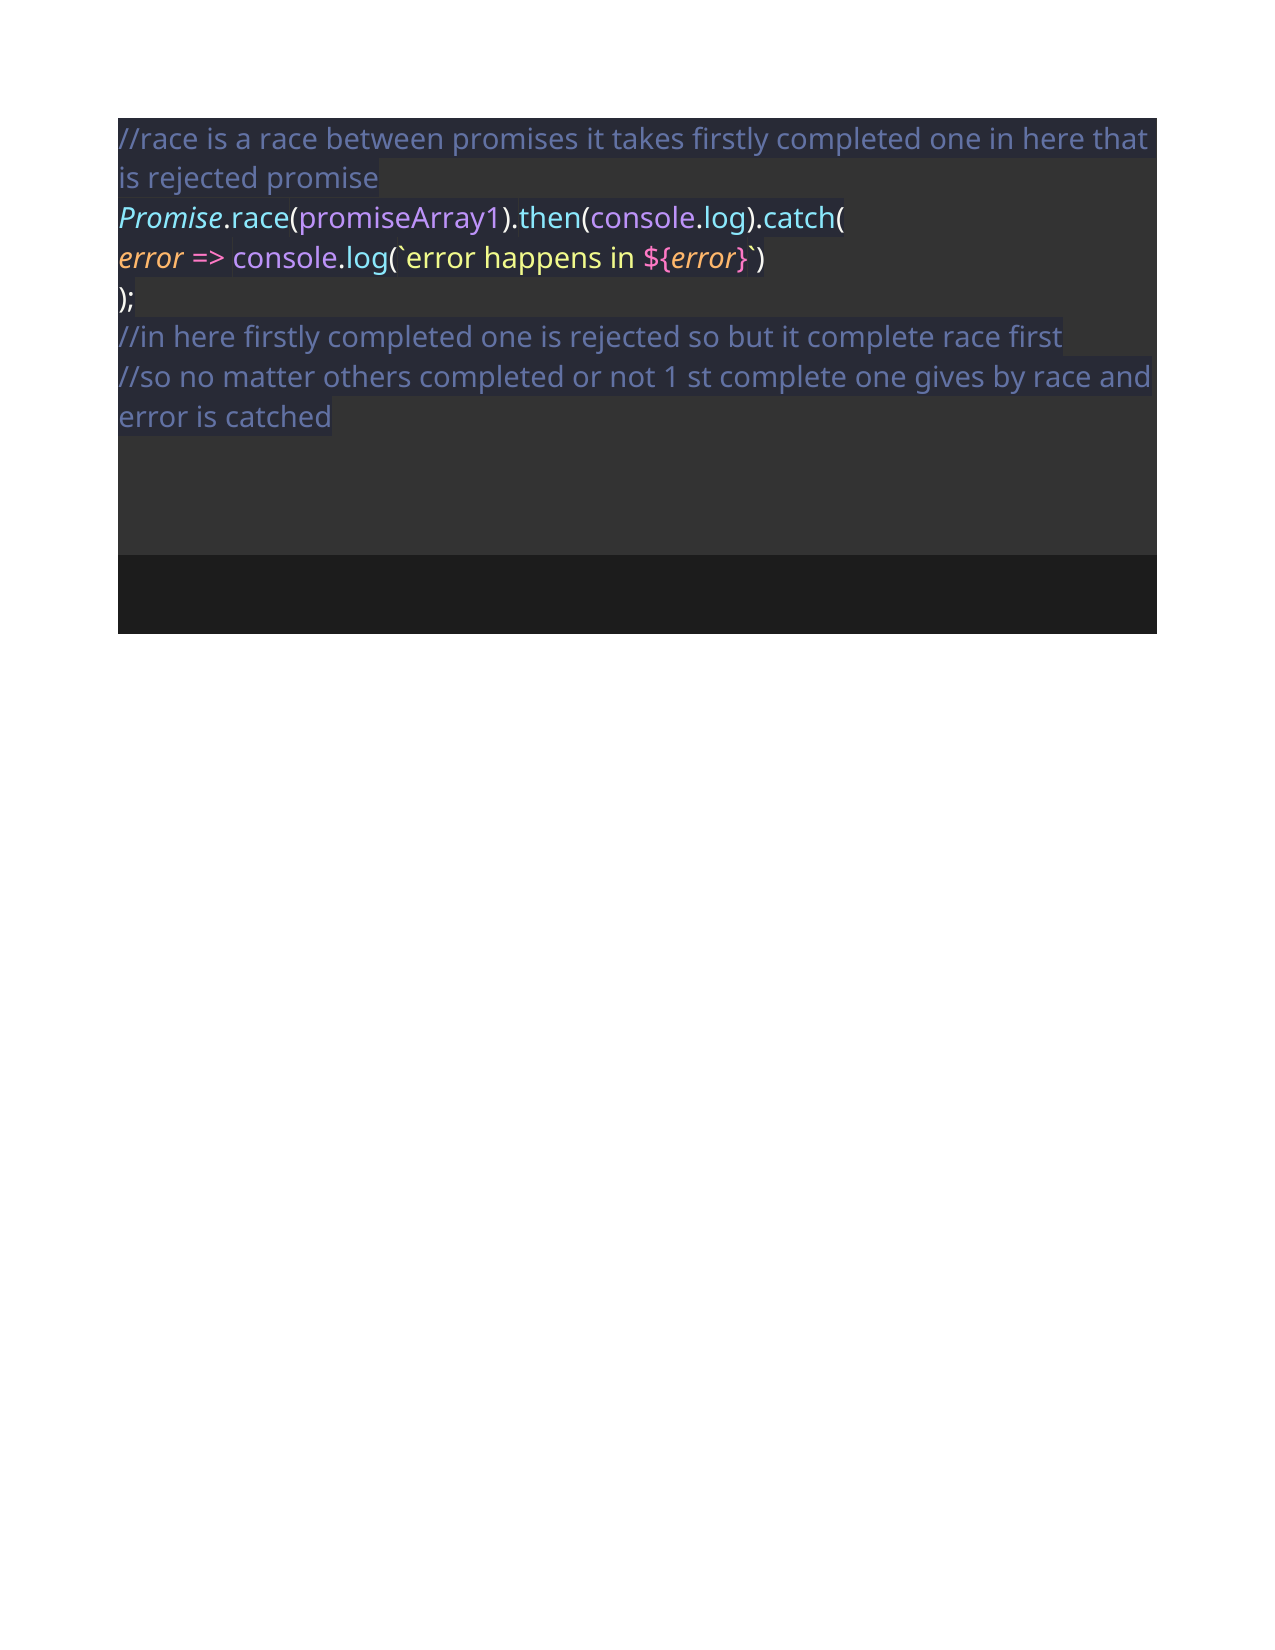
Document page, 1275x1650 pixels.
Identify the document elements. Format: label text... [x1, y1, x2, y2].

text //race is a race between promises it takes firstly completed one in here that is rejected promise [118, 118, 1157, 197]
text Promise.race(promiseArray1).then(console.log).catch( [118, 197, 1157, 237]
text ); [118, 277, 1157, 317]
text //in here firstly completed one is rejected so but it complete race first [118, 317, 1157, 356]
text //so no matter others completed or not 1 st complete one gives by race and error is catched [118, 356, 1157, 436]
text error => console.log(`error happens in ${error}`) [118, 237, 1157, 277]
